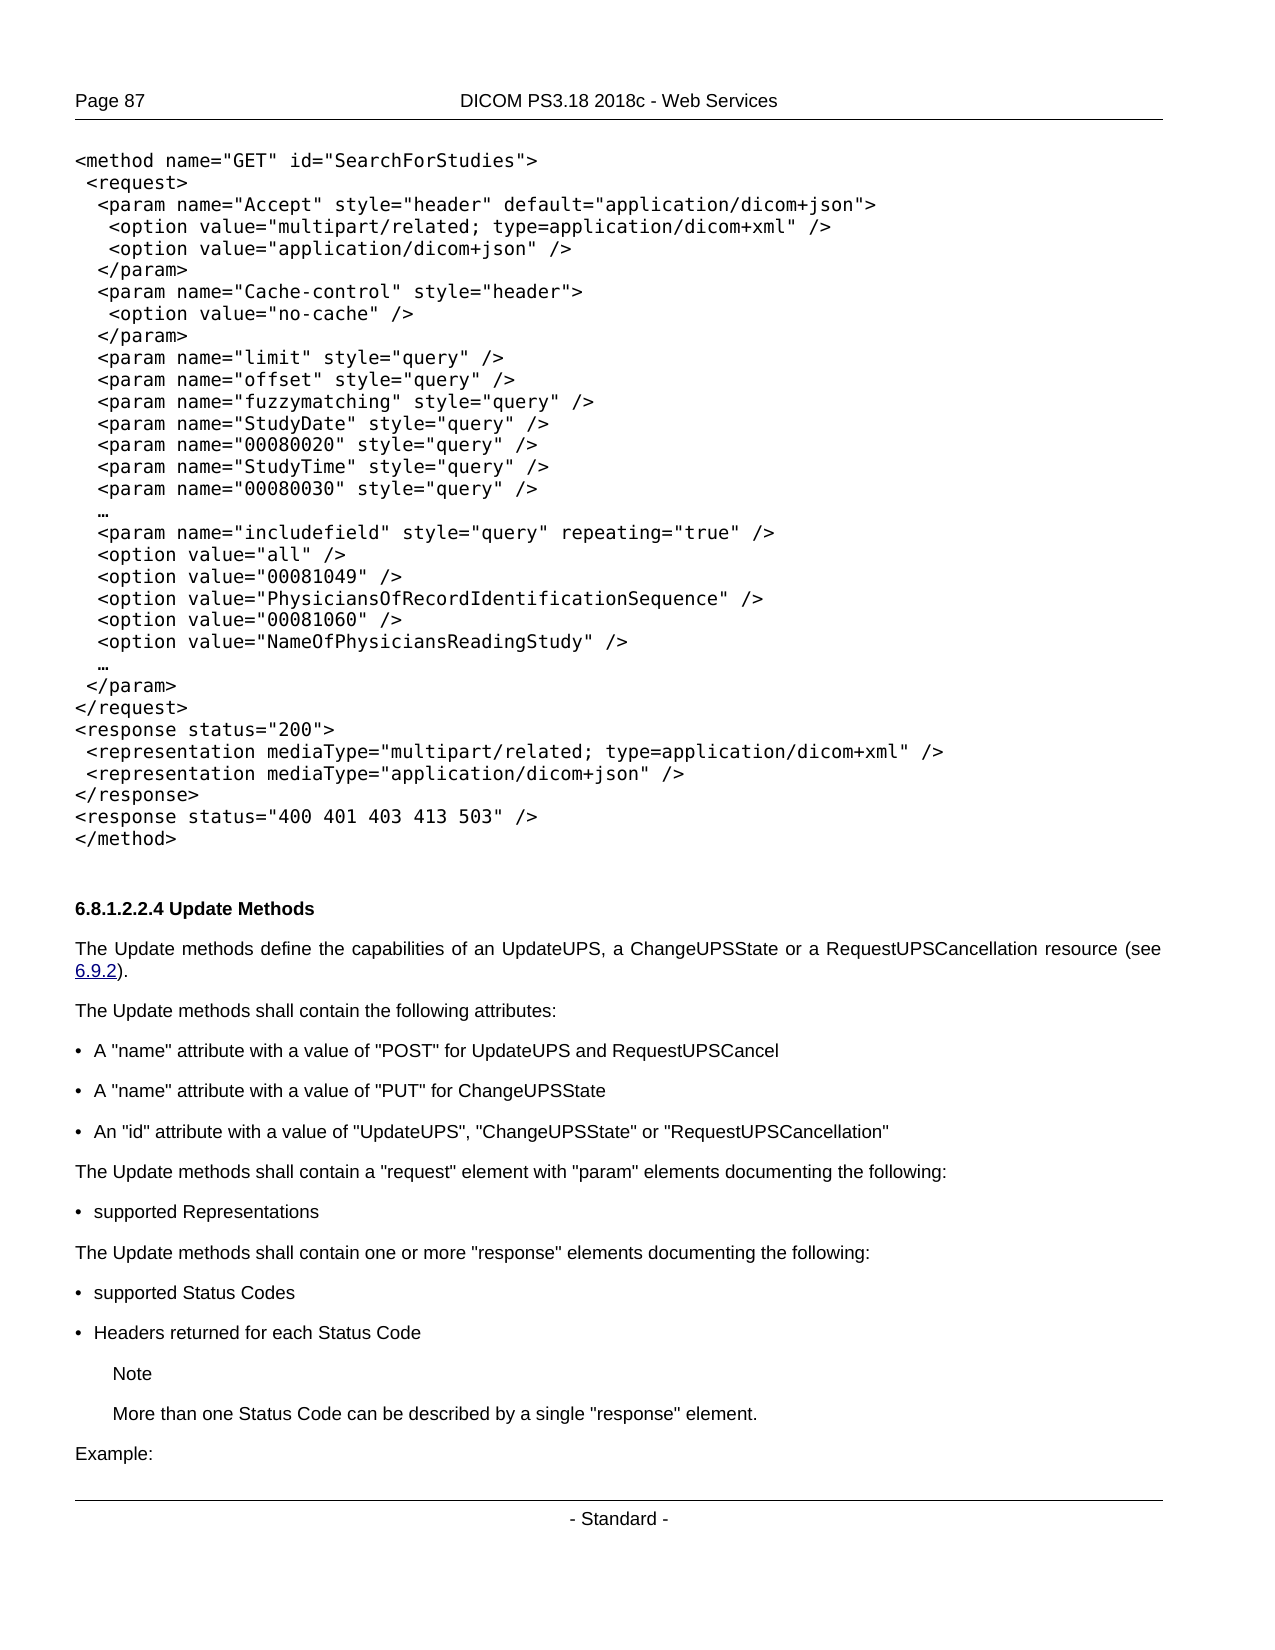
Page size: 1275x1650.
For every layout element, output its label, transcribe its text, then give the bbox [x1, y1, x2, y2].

text Note [112, 1362, 1125, 1384]
text More than one Status Code can be described by a single "response" element. [112, 1403, 1125, 1424]
text <method name="GET" id="SearchForStudies"> <request> <param name="Accept" style="header" default="application/dicom+json"> <option value="multipart/related; type=application/dicom+xml" /> <option value="application/dicom+json" /> </param> <param name="Cache-control" style="header"> <option value="no-cache" /> </param> <param name="limit" style="query" /> <param name="offset" style="query" /> <param name="fuzzymatching" style="query" /> <param name="StudyDate" style="query" /> <param name="00080020" style="query" /> <param name="StudyTime" style="query" /> <param name="00080030" style="query" /> … <param name="includefield" style="query" repeating="true" /> <option value="all" /> <option value="00081049" /> <option value="PhysiciansOfRecordIdentificationSequence" /> <option value="00081060" /> <option value="NameOfPhysiciansReadingStudy" /> … </param> </request> <response status="200"> <representation mediaType="multipart/related; type=application/dicom+xml" /> <representation mediaType="application/dicom+json" /> </response> <response status="400 401 403 413 503" /> </method> [75, 150, 1162, 879]
list supported Representations [75, 1201, 1162, 1223]
list supported Status Codes [75, 1282, 1162, 1303]
text The Update methods define the capabilities of an UpdateUPS, a ChangeUPSState or a RequestUPSCancellation resource (see 6.9.2). [75, 938, 1162, 981]
list A "name" attribute with a value of "POST" for UpdateUPS and RequestUPSCancel [75, 1040, 1162, 1062]
text 6.8.1.2.2.4 Update Methods [75, 897, 1162, 919]
list An "id" attribute with a value of "UpdateUPS", "ChangeUPSState" or "RequestUPSCancellation" [75, 1121, 1162, 1142]
list A "name" attribute with a value of "PUT" for ChangeUPSState [75, 1080, 1162, 1102]
text The Update methods shall contain the following attributes: [75, 1000, 1162, 1021]
text The Update methods shall contain one or more "response" elements documenting the following: [75, 1242, 1162, 1263]
text Example: [75, 1443, 1162, 1465]
text The Update methods shall contain a "request" element with "param" elements documenting the following: [75, 1161, 1162, 1182]
list Headers returned for each Status Code [75, 1322, 1162, 1344]
